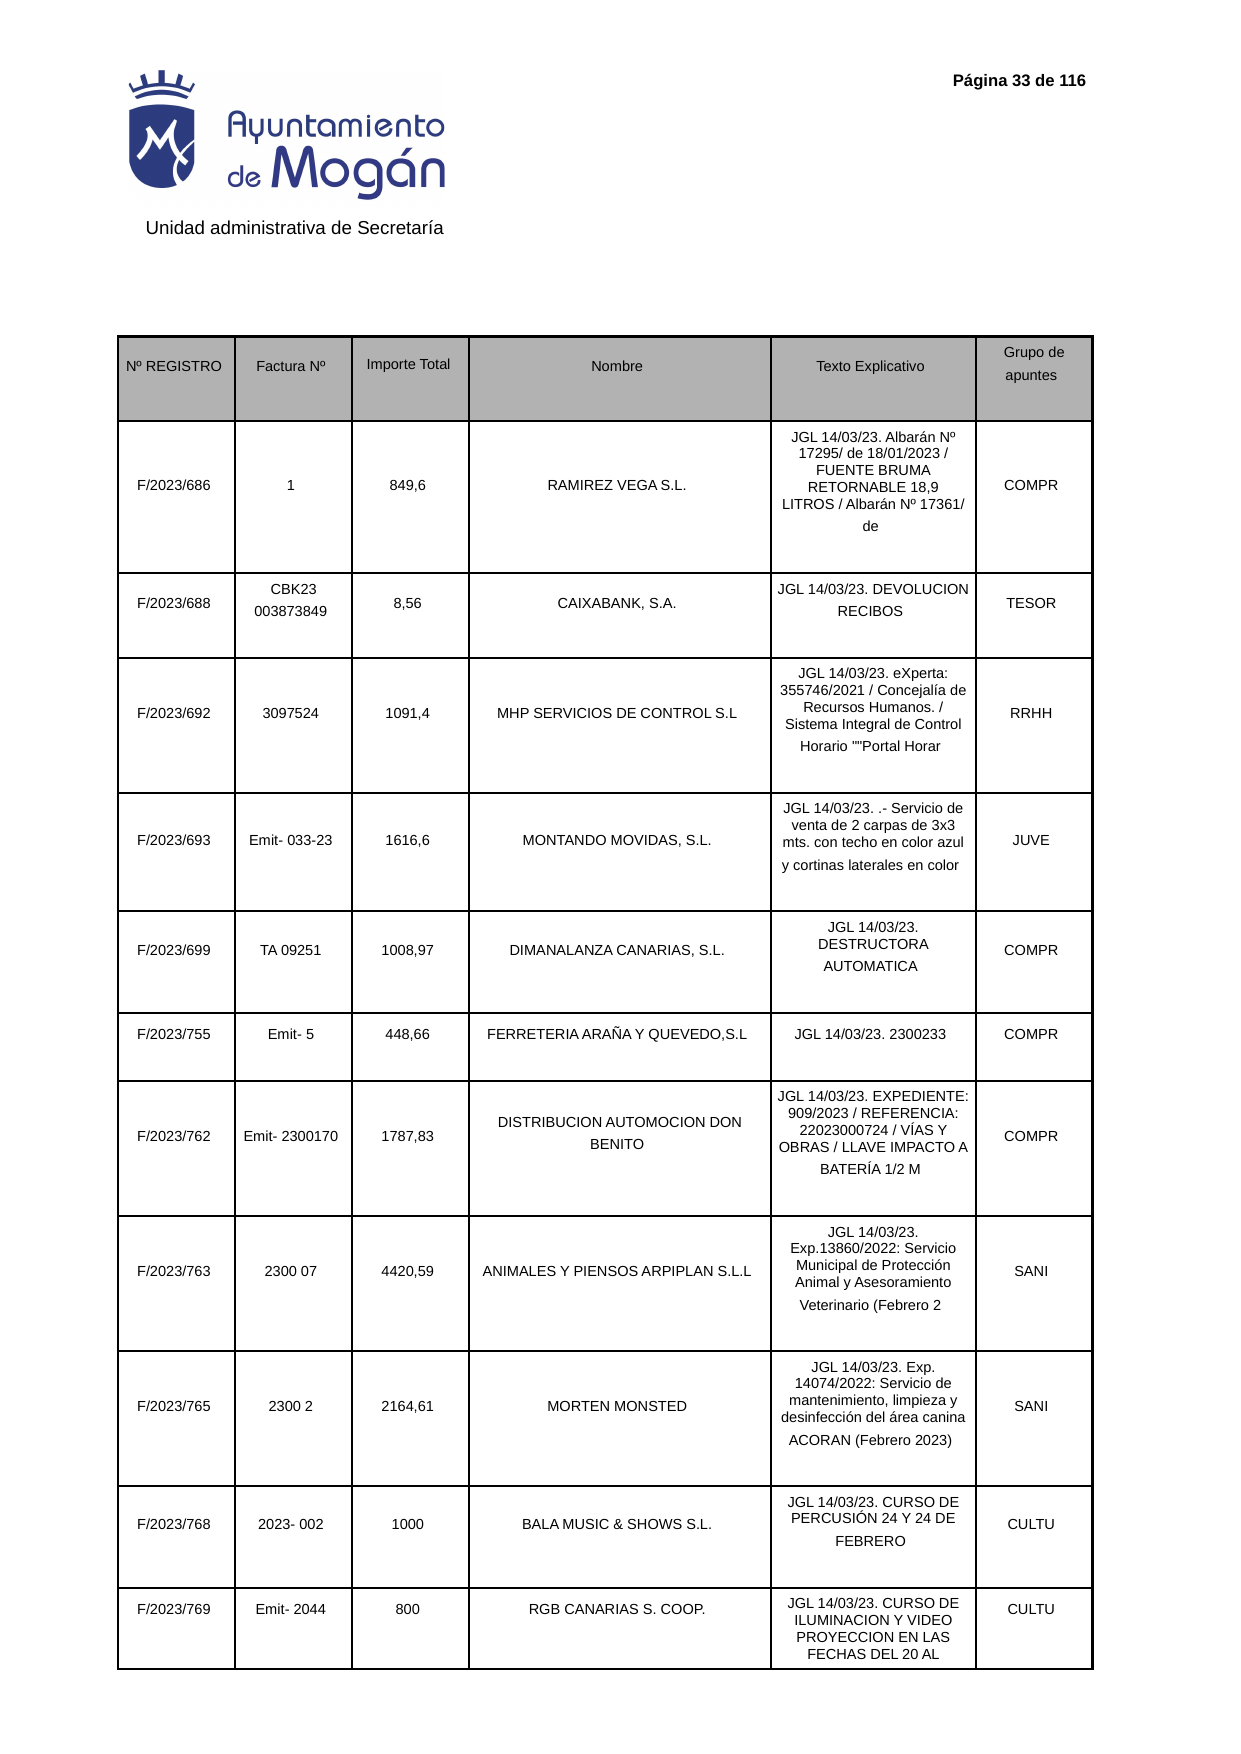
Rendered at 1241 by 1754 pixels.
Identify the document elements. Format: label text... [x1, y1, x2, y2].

table_cell DISTRIBUCION AUTOMOCION DON BENITO [470, 1082, 770, 1215]
table_cell F/2023/699 [119, 912, 234, 1012]
table_cell RAMIREZ VEGA S.L. [470, 422, 770, 572]
table_cell 2300 07 [236, 1217, 351, 1350]
table_cell JGL 14/03/23. DESTRUCTORA AUTOMATICA [772, 912, 975, 1012]
table_cell F/2023/763 [119, 1217, 234, 1350]
table_cell 1000 [353, 1487, 468, 1587]
table_cell JGL 14/03/23. Albarán Nº 17295/ de 18/01/2023 / FUENTE BRUMA RETORNABLE 18,9 LITROS / Albarán Nº 17361/ de [772, 422, 975, 572]
table_cell F/2023/692 [119, 659, 234, 792]
table_cell F/2023/768 [119, 1487, 234, 1587]
table_cell CULTU [977, 1589, 1091, 1668]
table_cell DIMANALANZA CANARIAS, S.L. [470, 912, 770, 1012]
table_cell CBK23 003873849 [236, 574, 351, 657]
table_cell F/2023/755 [119, 1014, 234, 1080]
table_cell JGL 14/03/23. eXperta: 355746/2021 / Concejalía de Recursos Humanos. / Sistema Integral de Control Horario ""Portal Horar [772, 659, 975, 792]
table_cell 1616,6 [353, 794, 468, 910]
table_cell JGL 14/03/23. Exp.13860/2022: Servicio Municipal de Protección Animal y Asesoramiento Veterinario (Febrero 2 [772, 1217, 975, 1350]
table_header Importe Total [353, 338, 468, 420]
table_cell JGL 14/03/23. Exp. 14074/2022: Servicio de mantenimiento, limpieza y desinfección del área canina ACORAN (Febrero 2023) [772, 1352, 975, 1485]
table_cell SANI [977, 1352, 1091, 1485]
table_cell 2164,61 [353, 1352, 468, 1485]
table_cell F/2023/762 [119, 1082, 234, 1215]
table_cell RRHH [977, 659, 1091, 792]
table_cell SANI [977, 1217, 1091, 1350]
table_header Nº REGISTRO [119, 338, 234, 420]
table_cell JGL 14/03/23. EXPEDIENTE: 909/2023 / REFERENCIA: 22023000724 / VÍAS Y OBRAS / LLAVE IMPACTO A BATERÍA 1/2 M [772, 1082, 975, 1215]
table_cell 2300 2 [236, 1352, 351, 1485]
table_cell 1008,97 [353, 912, 468, 1012]
table_cell COMPR [977, 422, 1091, 572]
table_cell F/2023/769 [119, 1589, 234, 1668]
table_cell 3097524 [236, 659, 351, 792]
table_cell RGB CANARIAS S. COOP. [470, 1589, 770, 1668]
table_cell JGL 14/03/23. .- Servicio de venta de 2 carpas de 3x3 mts. con techo en color azul y cortinas laterales en color [772, 794, 975, 910]
table_cell MORTEN MONSTED [470, 1352, 770, 1485]
table_cell MHP SERVICIOS DE CONTROL S.L [470, 659, 770, 792]
table_cell Emit- 5 [236, 1014, 351, 1080]
table_cell JGL 14/03/23. CURSO DE PERCUSIÓN 24 Y 24 DE FEBRERO [772, 1487, 975, 1587]
table_cell F/2023/686 [119, 422, 234, 572]
table_cell 849,6 [353, 422, 468, 572]
table_cell F/2023/688 [119, 574, 234, 657]
table_header Nombre [470, 338, 770, 420]
table_cell 1091,4 [353, 659, 468, 792]
table_cell COMPR [977, 1014, 1091, 1080]
table_cell 4420,59 [353, 1217, 468, 1350]
table_cell 2023- 002 [236, 1487, 351, 1587]
table_cell TESOR [977, 574, 1091, 657]
table_cell F/2023/693 [119, 794, 234, 910]
table_cell 800 [353, 1589, 468, 1668]
table_cell CULTU [977, 1487, 1091, 1587]
table_cell BALA MUSIC & SHOWS S.L. [470, 1487, 770, 1587]
table_cell Emit- 2044 [236, 1589, 351, 1668]
table_cell ANIMALES Y PIENSOS ARPIPLAN S.L.L [470, 1217, 770, 1350]
table_cell MONTANDO MOVIDAS, S.L. [470, 794, 770, 910]
table_cell 1 [236, 422, 351, 572]
table_cell CAIXABANK, S.A. [470, 574, 770, 657]
table_cell JGL 14/03/23. 2300233 [772, 1014, 975, 1080]
table_header Grupo de apuntes [977, 338, 1091, 420]
table_cell COMPR [977, 912, 1091, 1012]
table_cell Emit- 033-23 [236, 794, 351, 910]
table_cell JUVE [977, 794, 1091, 910]
table_cell COMPR [977, 1082, 1091, 1215]
table_cell TA 09251 [236, 912, 351, 1012]
table_cell FERRETERIA ARAÑA Y QUEVEDO,S.L [470, 1014, 770, 1080]
table_cell 448,66 [353, 1014, 468, 1080]
table_header Factura Nº [236, 338, 351, 420]
table_header Texto Explicativo [772, 338, 975, 420]
table_cell JGL 14/03/23. CURSO DE ILUMINACION Y VIDEO PROYECCION EN LAS FECHAS DEL 20 AL [772, 1589, 975, 1668]
table_cell 8,56 [353, 574, 468, 657]
table_cell 1787,83 [353, 1082, 468, 1215]
table_cell Emit- 2300170 [236, 1082, 351, 1215]
table_cell F/2023/765 [119, 1352, 234, 1485]
picture [128, 70, 445, 206]
table_cell JGL 14/03/23. DEVOLUCION RECIBOS [772, 574, 975, 657]
